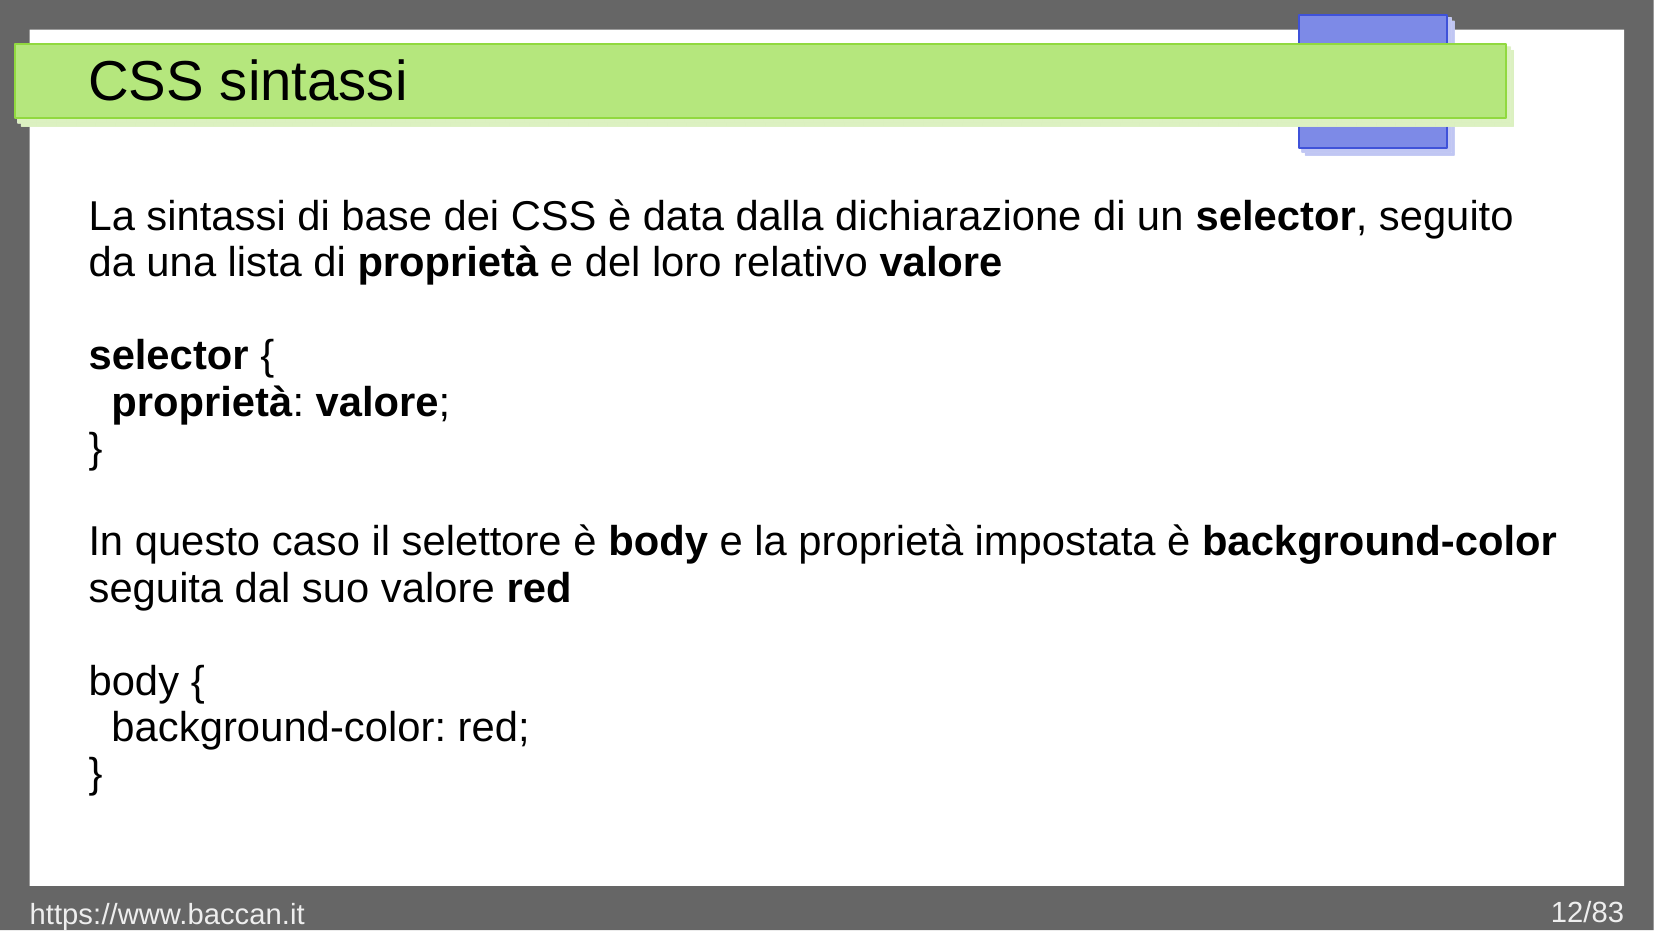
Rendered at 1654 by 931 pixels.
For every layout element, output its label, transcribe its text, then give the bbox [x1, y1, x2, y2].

title CSS sintassi [88, 44, 1506, 119]
text_box La sintassi di base dei CSS è data dalla dichiarazione di un selector, seguito da una lista di proprietà e del loro relativo valore selector { proprietà: valore; } In questo caso il selettore è body e la proprietà impostata è background-color seguita dal suo valore red body { background-color: red; } [88, 169, 1565, 820]
